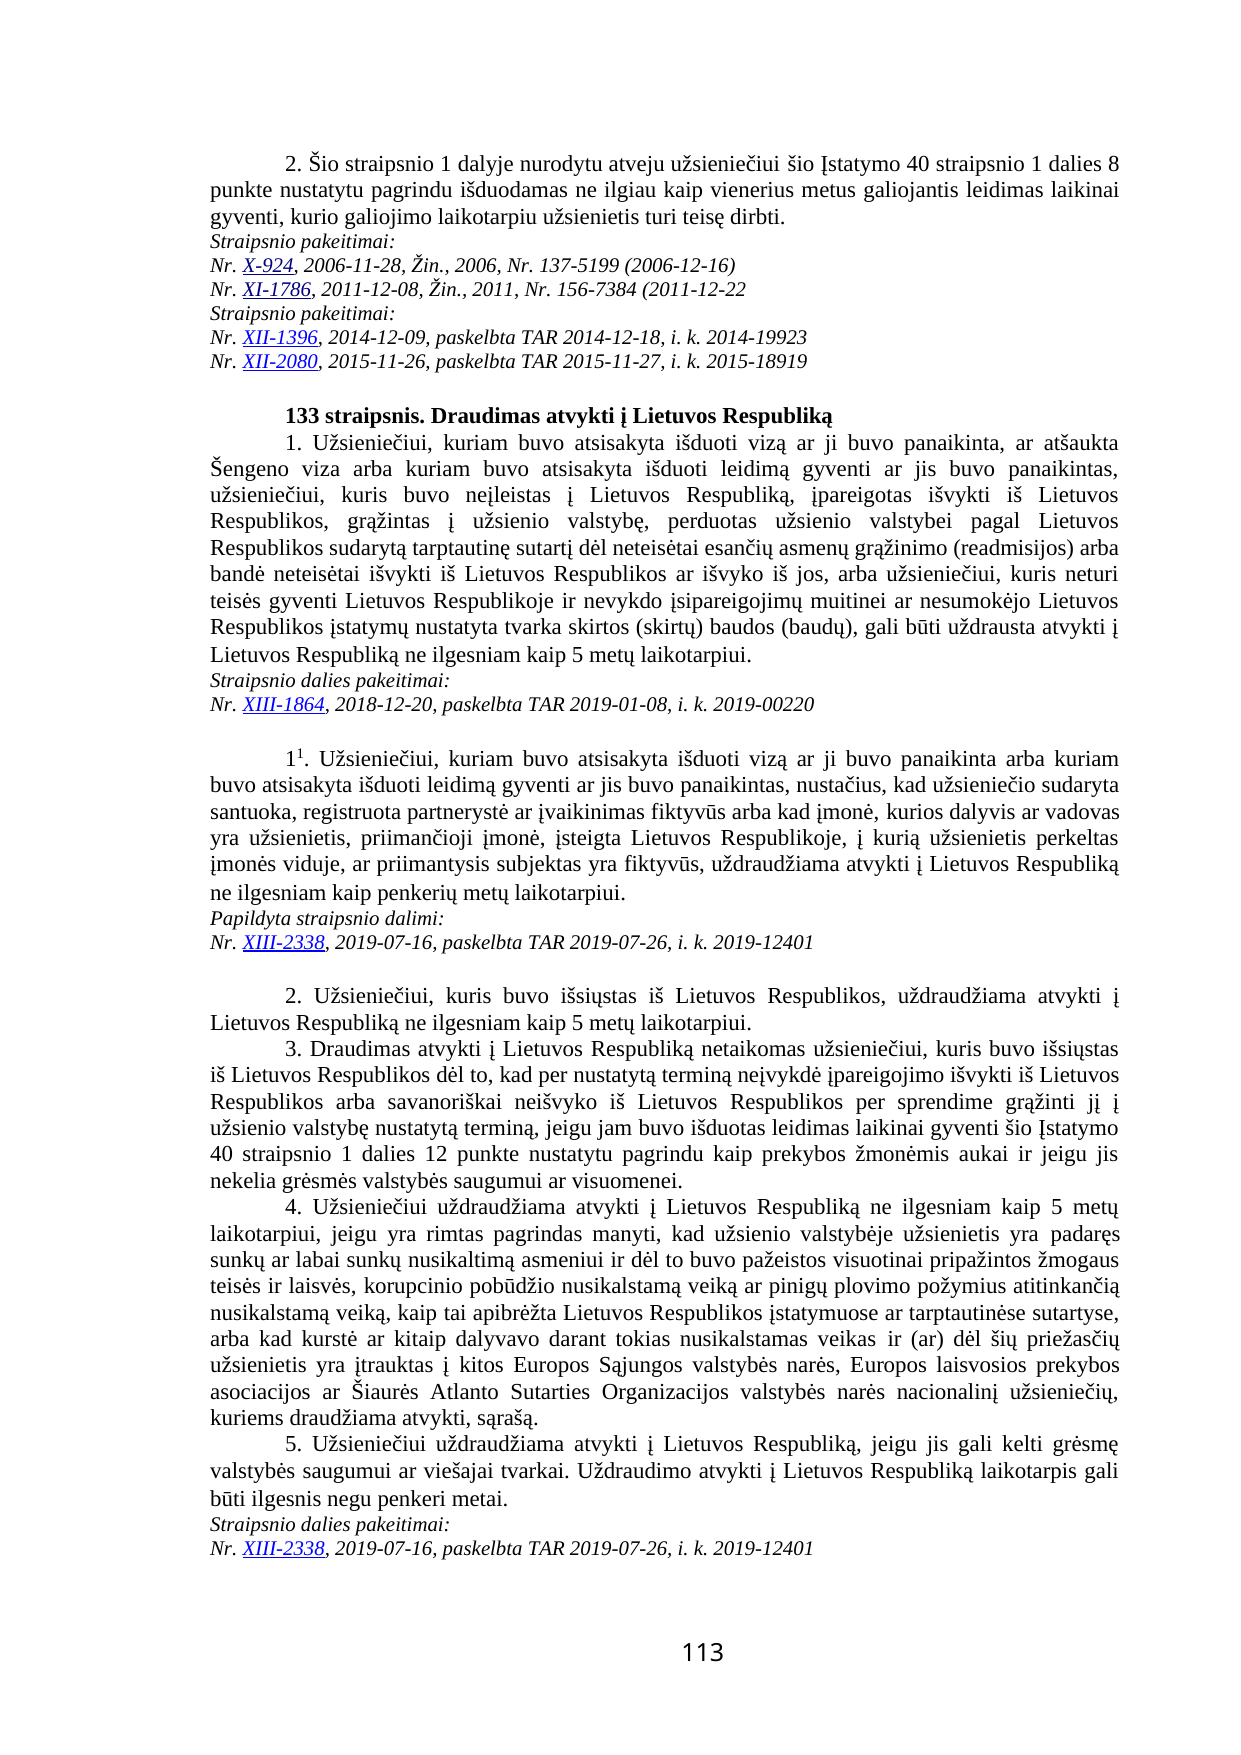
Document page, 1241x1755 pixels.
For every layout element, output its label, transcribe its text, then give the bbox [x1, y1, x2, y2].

text 1. Užsieniečiui, kuriam buvo atsisakyta išduoti vizą ar ji buvo panaikinta, ar atšaukta Šengeno viza arba kuriam buvo atsisakyta išduoti leidimą gyventi ar jis buvo panaikintas, užsieniečiui, kuris buvo neįleistas į Lietuvos Respubliką, įpareigotas išvykti iš Lietuvos Respublikos, grąžintas į užsienio valstybę, perduotas užsienio valstybei pagal Lietuvos Respublikos sudarytą tarptautinę sutartį dėl neteisėtai esančių asmenų grąžinimo (readmisijos) arba bandė neteisėtai išvykti iš Lietuvos Respublikos ar išvyko iš jos, arba užsieniečiui, kuris neturi teisės gyventi Lietuvos Respublikoje ir nevykdo įsipareigojimų muitinei ar nesumokėjo Lietuvos Respublikos įstatymų nustatyta tvarka skirtos (skirtų) baudos (baudų), gali būti uždrausta atvykti į Lietuvos Respubliką ne ilgesniam kaip 5 metų laikotarpiui. [210, 428, 1120, 668]
text 3. Draudimas atvykti į Lietuvos Respubliką netaikomas užsieniečiui, kuris buvo išsiųstas iš Lietuvos Respublikos dėl to, kad per nustatytą terminą neįvykdė įpareigojimo išvykti iš Lietuvos Respublikos arba savanoriškai neišvyko iš Lietuvos Respublikos per sprendime grąžinti jį į užsienio valstybę nustatytą terminą, jeigu jam buvo išduotas leidimas laikinai gyventi šio Įstatymo 40 straipsnio 1 dalies 12 punkte nustatytu pagrindu kaip prekybos žmonėmis aukai ir jeigu jis nekelia grėsmės valstybės saugumui ar visuomenei. [210, 1035, 1120, 1193]
text 11. Užsieniečiui, kuriam buvo atsisakyta išduoti vizą ar ji buvo panaikinta arba kuriam buvo atsisakyta išduoti leidimą gyventi ar jis buvo panaikintas, nustačius, kad užsieniečio sudaryta santuoka, registruota partnerystė ar įvaikinimas fiktyvūs arba kad įmonė, kurios dalyvis ar vadovas yra užsienietis, priimančioji įmonė, įsteigta Lietuvos Respublikoje, į kurią užsienietis perkeltas įmonės viduje, ar priimantysis subjektas yra fiktyvūs, uždraudžiama atvykti į Lietuvos Respubliką ne ilgesniam kaip penkerių metų laikotarpiui. [210, 745, 1120, 906]
text Nr. XII-1396, 2014-12-09, paskelbta TAR 2014-12-18, i. k. 2014-19923 [210, 325, 1120, 349]
text Nr. XI-1786, 2011-12-08, Žin., 2011, Nr. 156-7384 (2011-12-22 [210, 277, 1120, 301]
text Nr. XIII-2338, 2019-07-16, paskelbta TAR 2019-07-26, i. k. 2019-12401 [210, 929, 1120, 954]
text 2. Šio straipsnio 1 dalyje nurodytu atveju užsieniečiui šio Įstatymo 40 straipsnio 1 dalies 8 punkte nustatytu pagrindu išduodamas ne ilgiau kaip vienerius metus galiojantis leidimas laikinai gyventi, kurio galiojimo laikotarpiu užsienietis turi teisę dirbti. [210, 150, 1120, 229]
text Straipsnio pakeitimai: [210, 301, 1120, 325]
text Nr. XIII-2338, 2019-07-16, paskelbta TAR 2019-07-26, i. k. 2019-12401 [210, 1536, 1120, 1560]
text 2. Užsieniečiui, kuris buvo išsiųstas iš Lietuvos Respublikos, uždraudžiama atvykti į Lietuvos Respubliką ne ilgesniam kaip 5 metų laikotarpiui. [210, 982, 1120, 1035]
text Straipsnio dalies pakeitimai: [210, 668, 1120, 692]
text Straipsnio dalies pakeitimai: [210, 1512, 1120, 1536]
text Nr. XIII-1864, 2018-12-20, paskelbta TAR 2019-01-08, i. k. 2019-00220 [210, 692, 1120, 716]
text Papildyta straipsnio dalimi: [210, 906, 1120, 929]
text Straipsnio pakeitimai: [210, 229, 1120, 253]
text 5. Užsieniečiui uždraudžiama atvykti į Lietuvos Respubliką, jeigu jis gali kelti grėsmę valstybės saugumui ar viešajai tvarkai. Uždraudimo atvykti į Lietuvos Respubliką laikotarpis gali būti ilgesnis negu penkeri metai. [210, 1430, 1120, 1512]
text 133 straipsnis. Draudimas atvykti į Lietuvos Respubliką [210, 402, 1120, 428]
text Nr. X-924, 2006-11-28, Žin., 2006, Nr. 137-5199 (2006-12-16) [210, 253, 1120, 277]
text 4. Užsieniečiui uždraudžiama atvykti į Lietuvos Respubliką ne ilgesniam kaip 5 metų laikotarpiui, jeigu yra rimtas pagrindas manyti, kad užsienio valstybėje užsienietis yra padaręs sunkų ar labai sunkų nusikaltimą asmeniui ir dėl to buvo pažeistos visuotinai pripažintos žmogaus teisės ir laisvės, korupcinio pobūdžio nusikalstamą veiką ar pinigų plovimo požymius atitinkančią nusikalstamą veiką, kaip tai apibrėžta Lietuvos Respublikos įstatymuose ar tarptautinėse sutartyse, arba kad kurstė ar kitaip dalyvavo darant tokias nusikalstamas veikas ir (ar) dėl šių priežasčių užsienietis yra įtrauktas į kitos Europos Sąjungos valstybės narės, Europos laisvosios prekybos asociacijos ar Šiaurės Atlanto Sutarties Organizacijos valstybės narės nacionalinį užsieniečių, kuriems draudžiama atvykti, sąrašą. [210, 1193, 1120, 1430]
text Nr. XII-2080, 2015-11-26, paskelbta TAR 2015-11-27, i. k. 2015-18919 [210, 349, 1120, 373]
